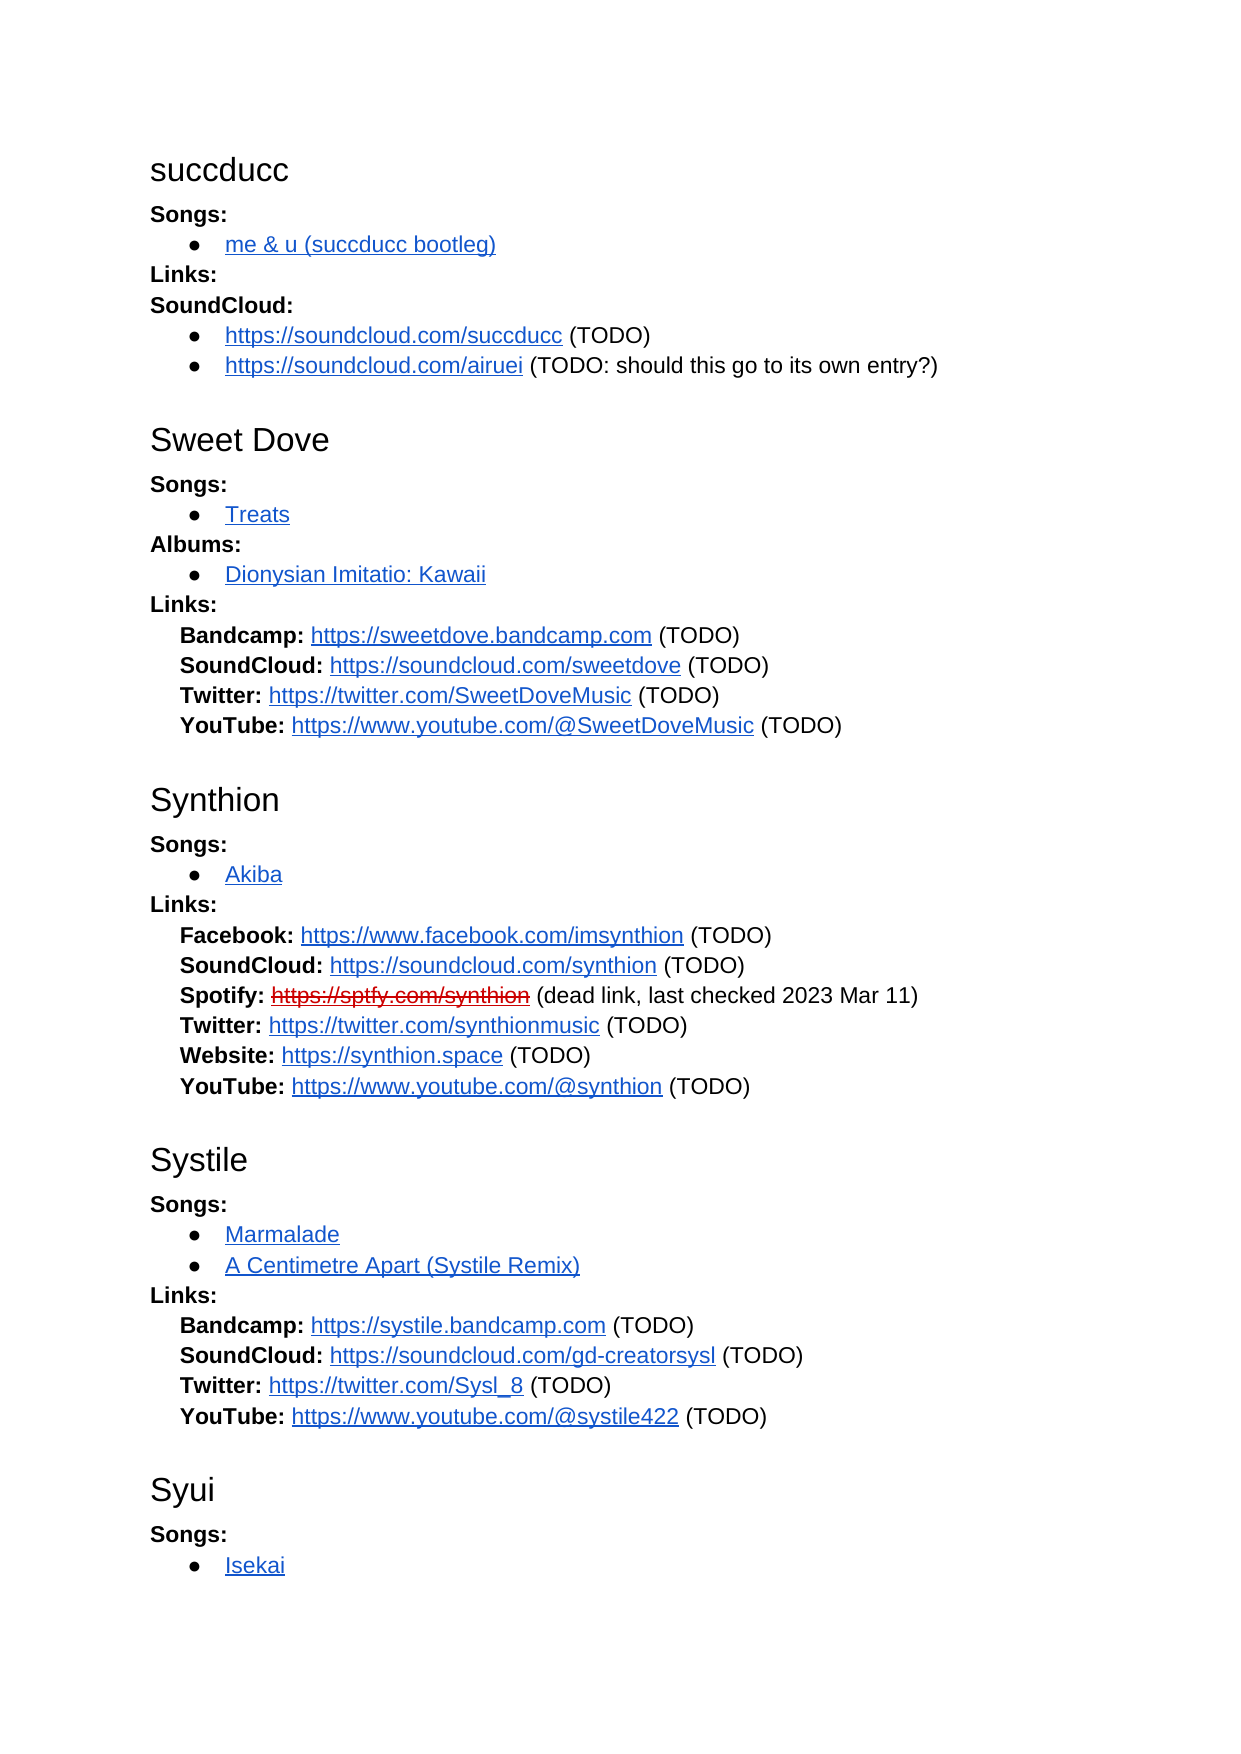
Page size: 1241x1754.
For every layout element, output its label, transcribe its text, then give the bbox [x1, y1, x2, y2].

text Twitter: https://twitter.com/synthionmusic (TODO) [150, 1012, 1090, 1038]
text Facebook: https://www.facebook.com/imsynthion (TODO) [150, 922, 1090, 948]
text SoundCloud: https://soundcloud.com/synthion (TODO) [150, 952, 1090, 978]
text Spotify: https://sptfy.com/synthion (dead link, last checked 2023 Mar 11) [150, 982, 1090, 1008]
text Website: https://synthion.space (TODO) [150, 1042, 1090, 1069]
subtitle Synthion [150, 780, 1090, 818]
text Songs: [150, 1521, 1090, 1548]
text Albums: [150, 531, 1090, 557]
text Songs: [150, 201, 1090, 227]
subtitle Syui [150, 1470, 1090, 1509]
text YouTube: https://www.youtube.com/@synthion (TODO) [150, 1073, 1090, 1099]
list https://soundcloud.com/airuei (TODO: should this go to its own entry?) [187, 352, 1090, 378]
text SoundCloud: https://soundcloud.com/sweetdove (TODO) [179, 652, 1090, 678]
text SoundCloud: [150, 292, 1090, 318]
list https://soundcloud.com/succducc (TODO) [187, 322, 1090, 348]
text Links: [150, 261, 1090, 288]
text Songs: [150, 831, 1090, 857]
list A Centimetre Apart (Systile Remix) [187, 1252, 1090, 1278]
subtitle Systile [150, 1140, 1090, 1179]
text Twitter: https://twitter.com/Sysl_8 (TODO) [179, 1372, 1090, 1399]
text Bandcamp: https://sweetdove.bandcamp.com (TODO) [179, 622, 1090, 648]
text Links: [150, 591, 1090, 618]
list Dionysian Imitatio: Kawaii [187, 561, 1090, 588]
list me & u (succducc bootleg) [187, 231, 1090, 257]
text YouTube: https://www.youtube.com/@systile422 (TODO) [179, 1403, 1090, 1429]
text SoundCloud: https://soundcloud.com/gd-creatorsysl (TODO) [179, 1342, 1090, 1369]
list Marmalade [187, 1221, 1090, 1248]
subtitle Sweet Dove [150, 420, 1090, 458]
list Treats [187, 501, 1090, 527]
list Akiba [187, 861, 1090, 887]
text Songs: [150, 1191, 1090, 1218]
subtitle succducc [150, 150, 1090, 188]
text Songs: [150, 471, 1090, 497]
text Twitter: https://twitter.com/SweetDoveMusic (TODO) [179, 682, 1090, 708]
list Isekai [187, 1552, 1090, 1578]
text Links: [150, 891, 1090, 918]
text Bandcamp: https://systile.bandcamp.com (TODO) [179, 1312, 1090, 1338]
text Links: [150, 1282, 1090, 1308]
text YouTube: https://www.youtube.com/@SweetDoveMusic (TODO) [179, 712, 1090, 739]
